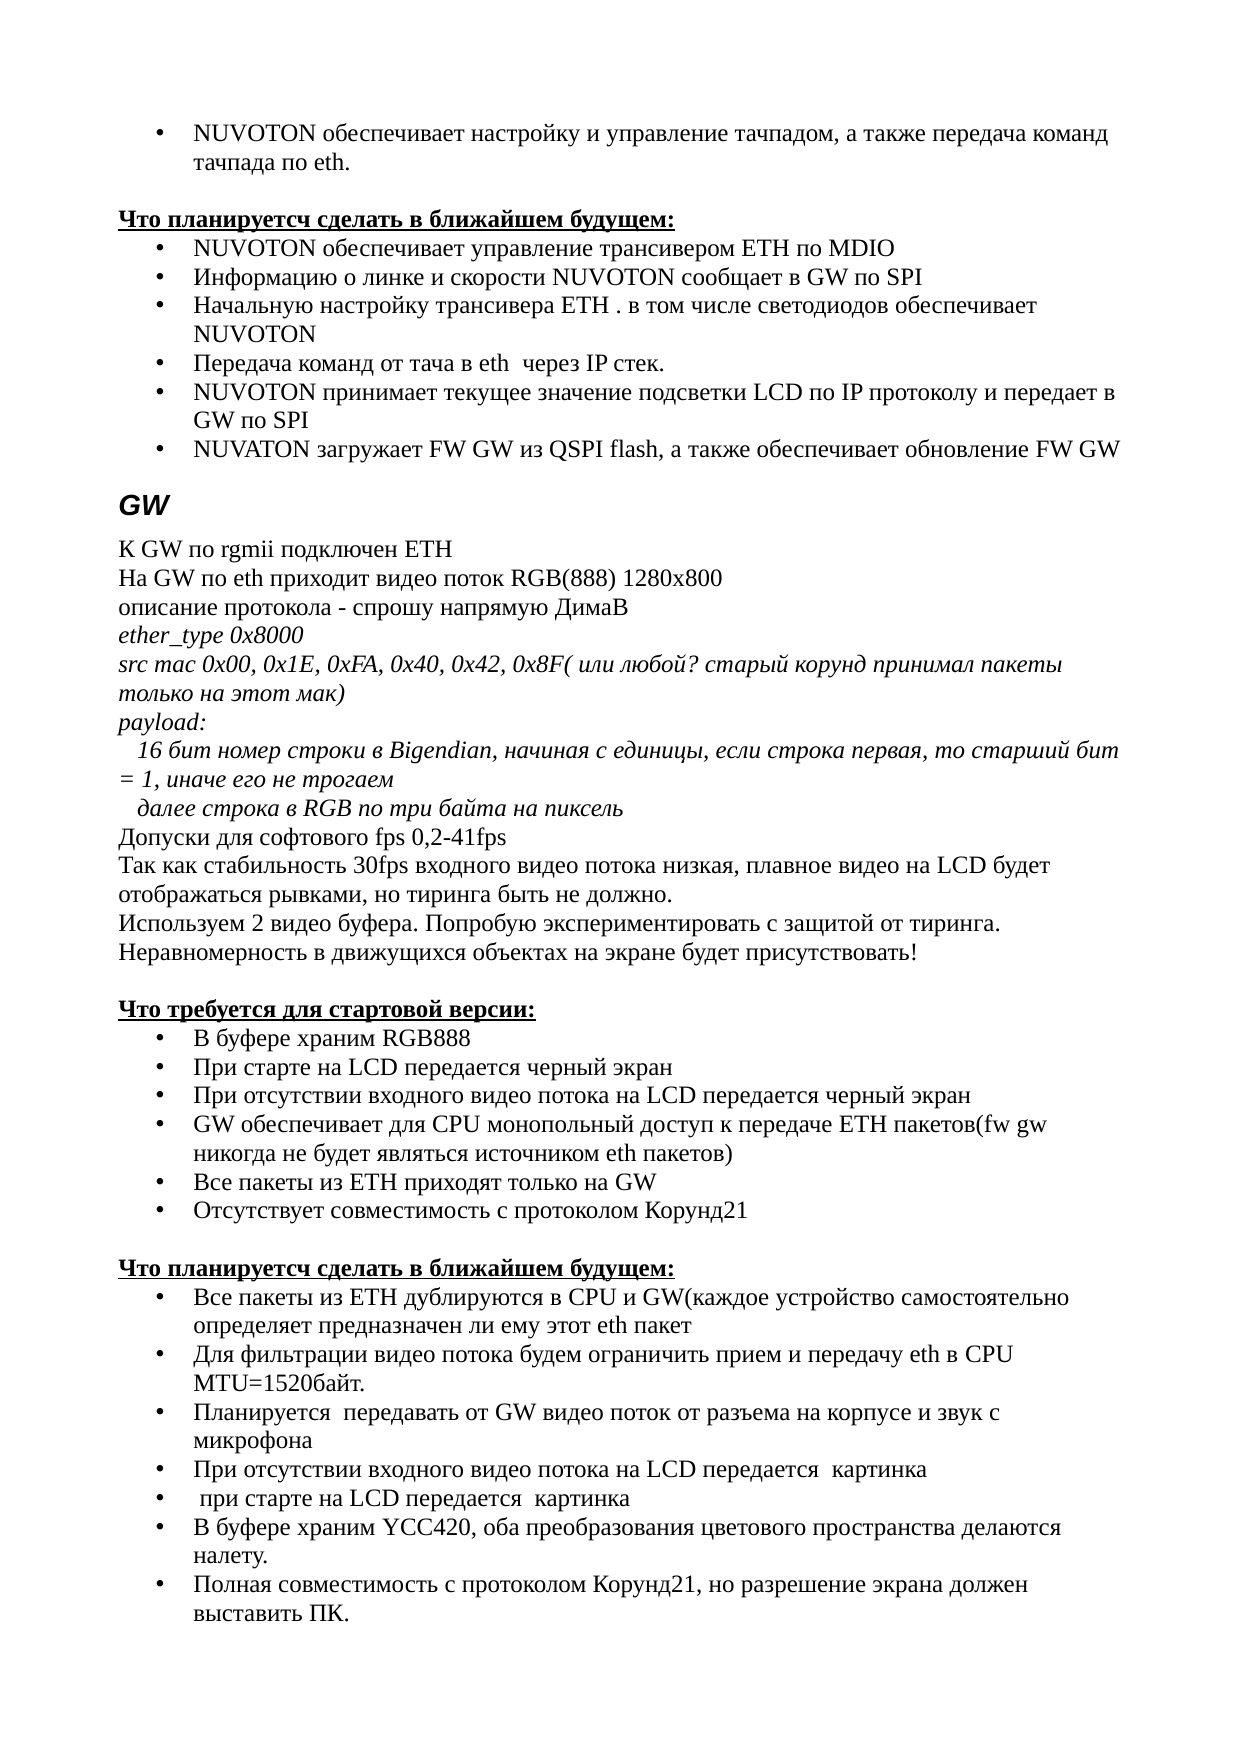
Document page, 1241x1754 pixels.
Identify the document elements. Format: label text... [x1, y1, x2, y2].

text Допуски для софтового fps 0,2-41fps [118, 822, 1122, 850]
text Что требуется для стартовой версии: [118, 994, 1122, 1023]
text описание протокола - спрошу напрямую ДимаВ [118, 592, 1122, 620]
text На GW по eth приходит видео поток RGB(888) 1280x800 [118, 563, 1122, 592]
list При отсутствии входного видео потока на LCD передается картинка [156, 1454, 1122, 1483]
text Так как стабильность 30fps входного видео потока низкая, плавное видео на LCD будет отображаться рывками, но тиринга быть не должно. [118, 850, 1122, 908]
text Что планируетсч сделать в ближайшем будущем: [118, 1253, 1122, 1282]
list NUVATON загружает FW GW из QSPI flash, а также обеспечивает обновление FW GW [156, 434, 1122, 463]
list Передача команд от тача в eth через IP стек. [156, 348, 1122, 377]
text К GW по rgmii подключен ETH [118, 534, 1122, 563]
text 16 бит номер строки в Bigendian, начиная с единицы, если строка первая, то старший бит = 1, иначе его не трогаем [118, 735, 1122, 793]
list Все пакеты из ETH приходят только на GW [156, 1167, 1122, 1195]
list В буфере храним YCC420, оба преобразования цветового пространства делаются налету. [156, 1512, 1122, 1569]
subtitle GW [118, 488, 1122, 522]
text Что планируетсч сделать в ближайшем будущем: [118, 204, 1122, 233]
list Для фильтрации видео потока будем ограничить прием и передачу eth в CPU MTU=1520байт. [156, 1339, 1122, 1397]
list При старте на LCD передается черный экран [156, 1052, 1122, 1080]
list Полная совместимость с протоколом Корунд21, но разрешение экрана должен выставить ПК. [156, 1569, 1122, 1627]
text далее строка в RGB по три байта на пиксель [118, 793, 1122, 822]
list Информацию о линке и скорости NUVOTON сообщает в GW по SPI [156, 262, 1122, 291]
list При отсутствии входного видео потока на LCD передается черный экран [156, 1080, 1122, 1109]
list NUVOTON обеспечивает управление трансивером ETH по MDIO [156, 233, 1122, 262]
text Используем 2 видео буфера. Попробую экспериментировать с защитой от тиринга. Неравномерность в движущихся объектах на экране будет присутствовать! [118, 908, 1122, 965]
text ether_type 0x8000 [118, 620, 1122, 649]
list GW обеспечивает для CPU монопольный доступ к передаче ETH пакетов(fw gw никогда не будет являться источником eth пакетов) [156, 1109, 1122, 1167]
list Начальную настройку трансивера ETH . в том числе светодиодов обеспечивает NUVOTON [156, 291, 1122, 348]
list Все пакеты из ETH дублируются в CPU и GW(каждое устройство самостоятельно определяет предназначен ли ему этот eth пакет [156, 1282, 1122, 1339]
list В буфере храним RGB888 [156, 1023, 1122, 1052]
list Отсутствует совместимость с протоколом Корунд21 [156, 1195, 1122, 1224]
text src mac 0x00, 0x1E, 0xFA, 0x40, 0x42, 0x8F( или любой? старый корунд принимал пакеты только на этот мак) [118, 649, 1122, 707]
list Планируется передавать от GW видео поток от разъема на корпусе и звук c микрофона [156, 1397, 1122, 1454]
list NUVOTON обеспечивает настройку и управление тачпадом, а также передача команд тачпада по eth. [156, 118, 1122, 176]
list NUVOTON принимает текущее значение подсветки LCD по IP протоколу и передает в GW по SPI [156, 377, 1122, 434]
text payload: [118, 707, 1122, 735]
list при старте на LCD передается картинка [156, 1483, 1122, 1512]
